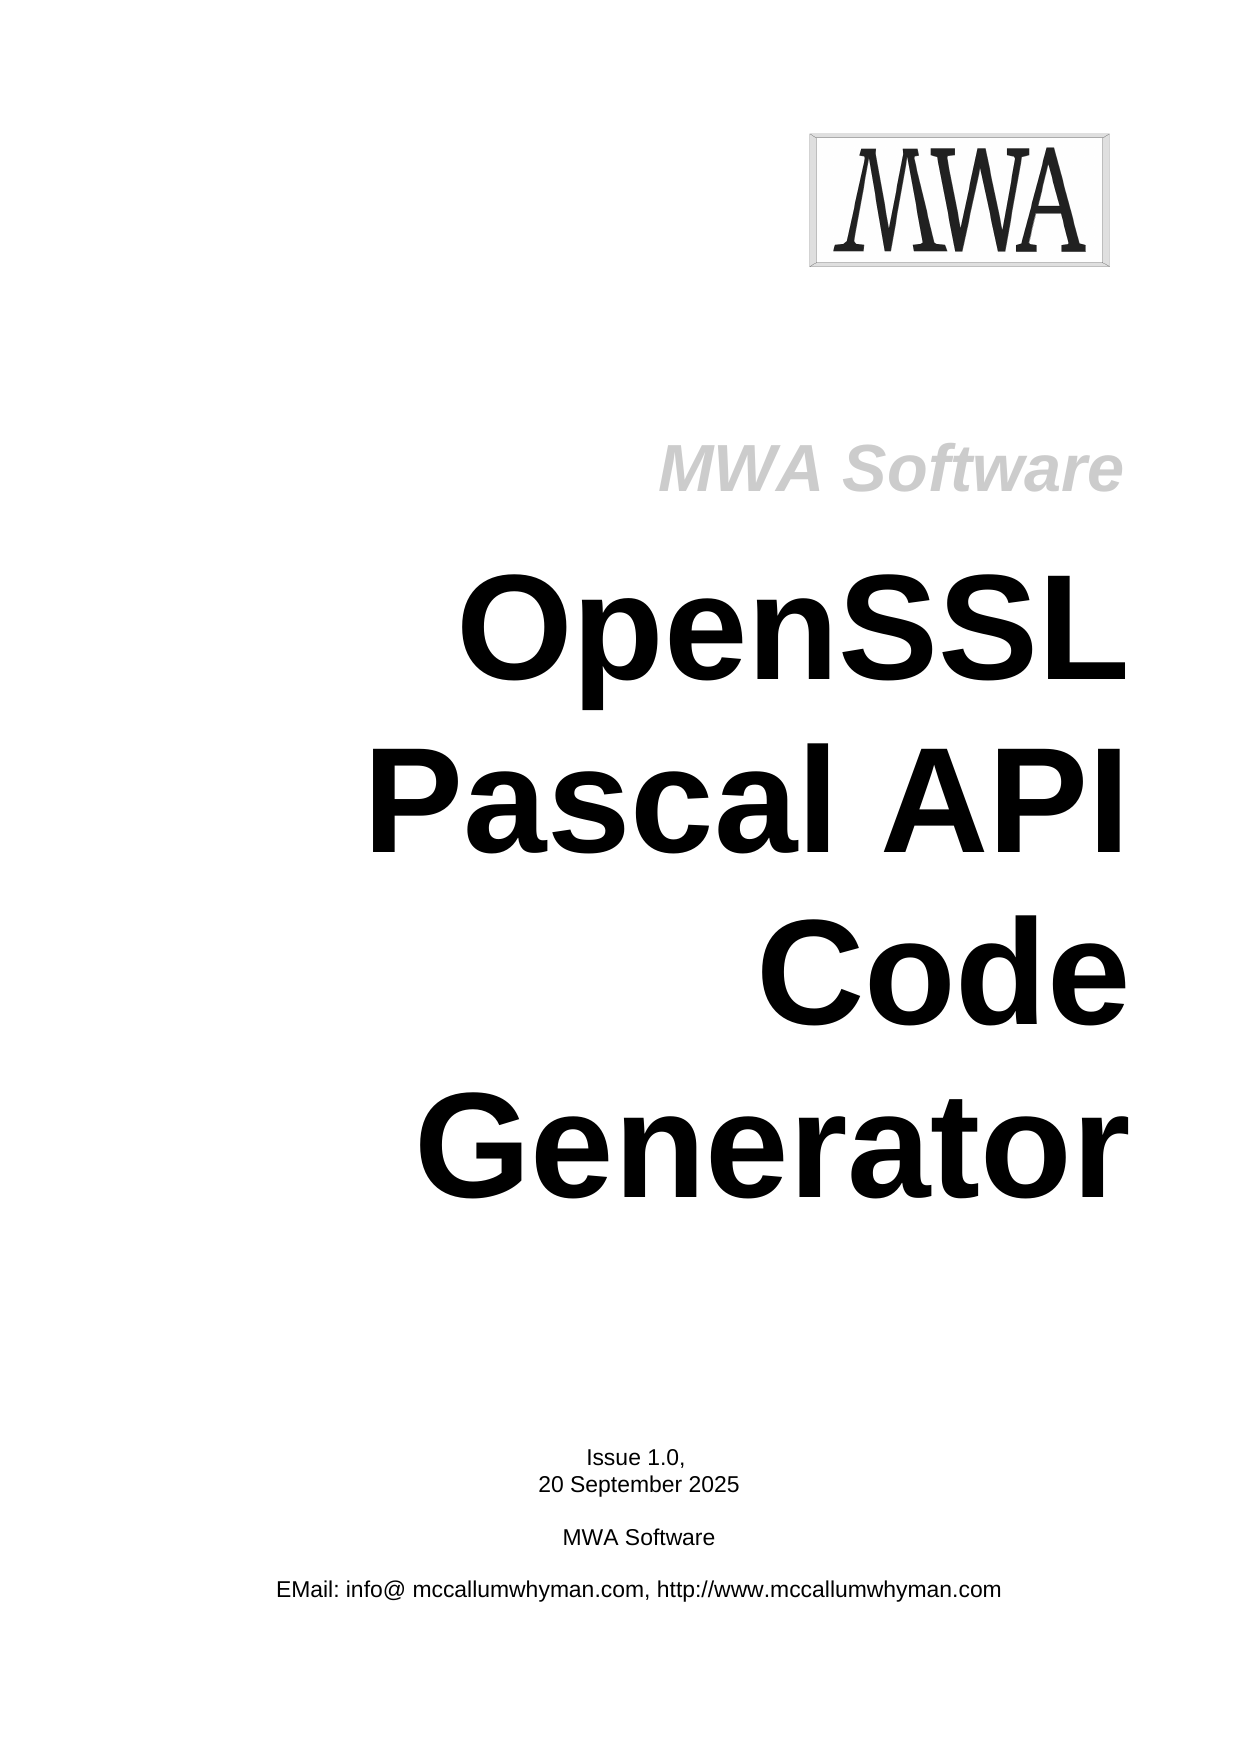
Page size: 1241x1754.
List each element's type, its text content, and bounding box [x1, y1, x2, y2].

text Issue 1.0, [150, 1444, 1128, 1471]
text MWA Software [150, 1523, 1128, 1550]
text MWA Software [230, 429, 1131, 505]
text 20 September 2025 [150, 1471, 1128, 1497]
text OpenSSL Pascal API Code Generator [155, 505, 1131, 1229]
text EMail: info@ mccallumwhyman.com, http://www.mccallumwhyman.com [150, 1576, 1128, 1602]
